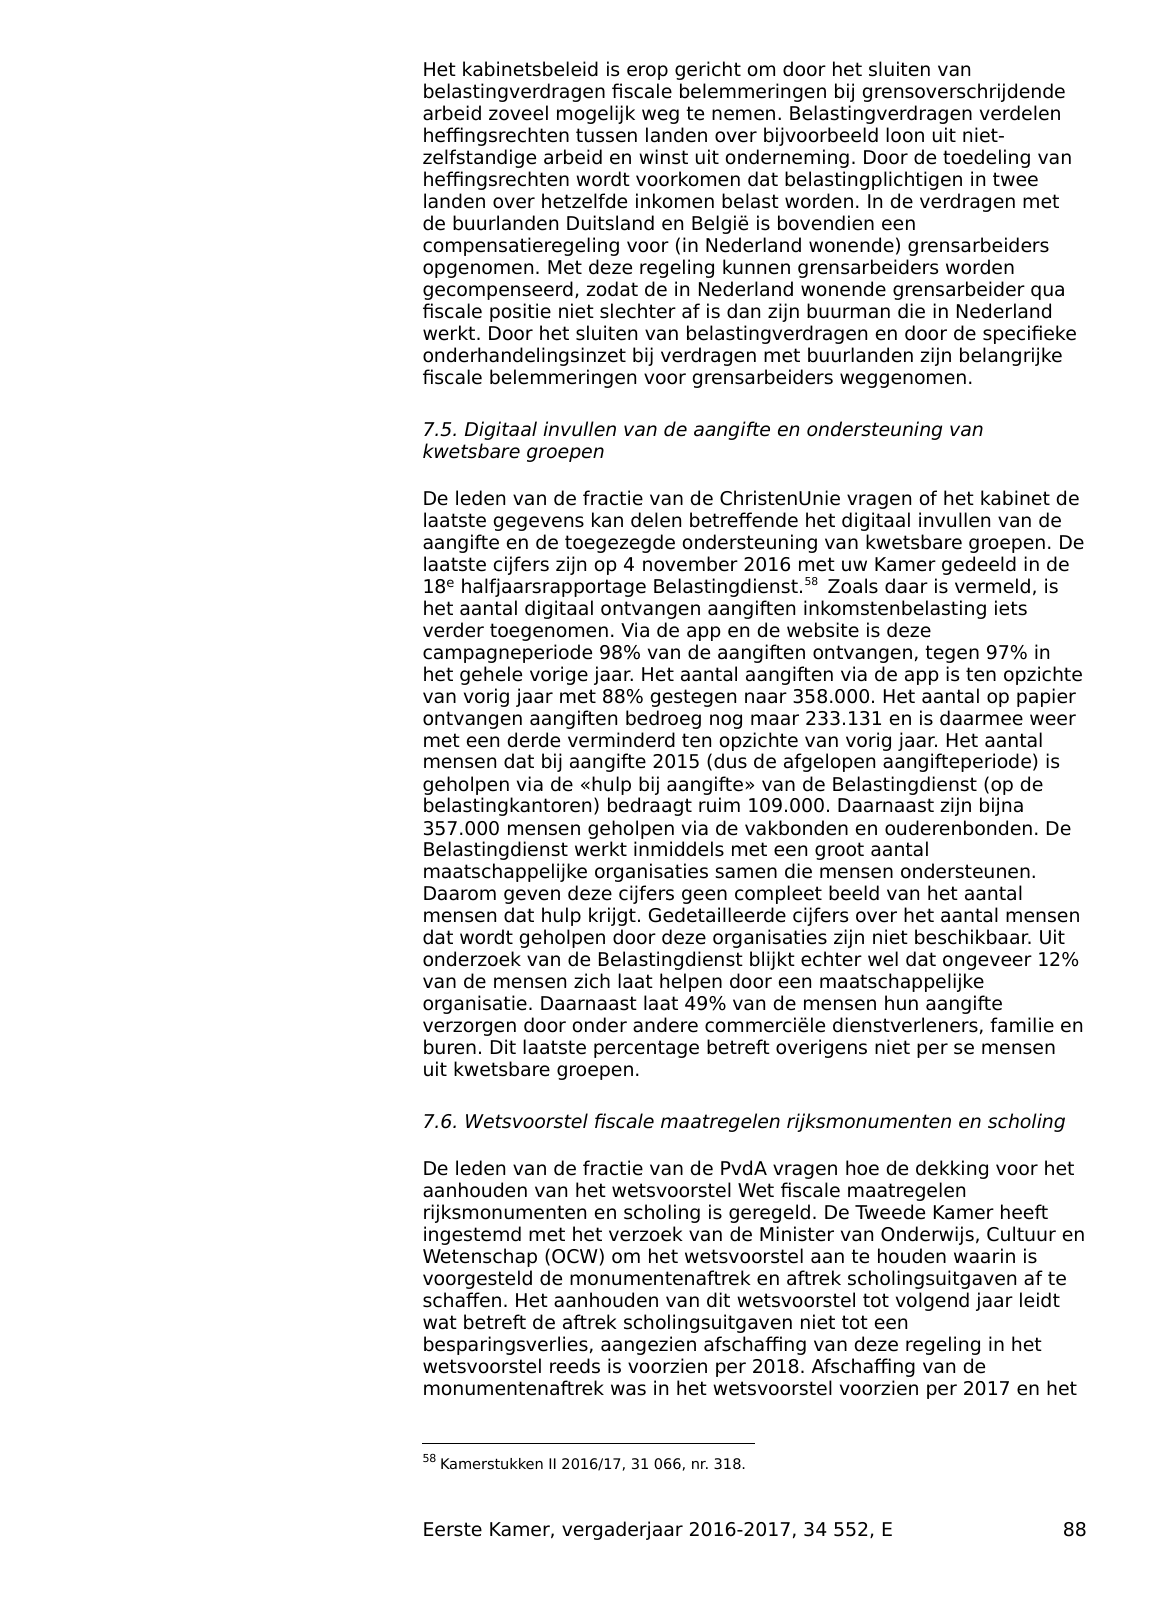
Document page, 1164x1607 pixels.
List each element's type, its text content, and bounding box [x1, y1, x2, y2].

text De leden van de fractie van de ChristenUnie vragen of het kabinet de laatste gegevens kan delen betreffende het digitaal invullen van de aangifte en de toegezegde ondersteuning van kwetsbare groepen. De laatste cijfers zijn op 4 november 2016 met uw Kamer gedeeld in de 18e halfjaarsrapportage Belastingdienst. Zoals daar is vermeld, is het aantal digitaal ontvangen aangiften inkomstenbelasting iets verder toegenomen. Via de app en de website is deze campagneperiode 98% van de aangiften ontvangen, tegen 97% in het gehele vorige jaar. Het aantal aangiften via de app is ten opzichte van vorig jaar met 88% gestegen naar 358.000. Het aantal op papier ontvangen aangiften bedroeg nog maar 233.131 en is daarmee weer met een derde verminderd ten opzichte van vorig jaar. Het aantal mensen dat bij aangifte 2015 (dus de afgelopen aangifteperiode) is geholpen via de «hulp bij aangifte» van de Belastingdienst (op de belastingkantoren) bedraagt ruim 109.000. Daarnaast zijn bijna 357.000 mensen geholpen via de vakbonden en ouderenbonden. De Belastingdienst werkt inmiddels met een groot aantal maatschappelijke organisaties samen die mensen ondersteunen. Daarom geven deze cijfers geen compleet beeld van het aantal mensen dat hulp krijgt. Gedetailleerde cijfers over het aantal mensen dat wordt geholpen door deze organisaties zijn niet beschikbaar. Uit onderzoek van de Belastingdienst blijkt echter wel dat ongeveer 12% van de mensen zich laat helpen door een maatschappelijke organisatie. Daarnaast laat 49% van de mensen hun aangifte verzorgen door onder andere commerciële dienstverleners, familie en buren. Dit laatste percentage betreft overigens niet per se mensen uit kwetsbare groepen. [422, 488, 1087, 1081]
text Kamerstukken II 2016/17, 31 066, nr. 318. [422, 1452, 1087, 1474]
text De leden van de fractie van de PvdA vragen hoe de dekking voor het aanhouden van het wetsvoorstel Wet fiscale maatregelen rijksmonumenten en scholing is geregeld. De Tweede Kamer heeft ingestemd met het verzoek van de Minister van Onderwijs, Cultuur en Wetenschap (OCW) om het wetsvoorstel aan te houden waarin is voorgesteld de monumentenaftrek en aftrek scholingsuitgaven af te schaffen. Het aanhouden van dit wetsvoorstel tot volgend jaar leidt wat betreft de aftrek scholingsuitgaven niet tot een besparingsverlies, aangezien afschaffing van deze regeling in het wetsvoorstel reeds is voorzien per 2018. Afschaffing van de monumentenaftrek was in het wetsvoorstel voorzien per 2017 en het [422, 1158, 1087, 1400]
subtitle 7.6. Wetsvoorstel fiscale maatregelen rijksmonumenten en scholing [422, 1111, 1087, 1133]
text Het kabinetsbeleid is erop gericht om door het sluiten van belastingverdragen fiscale belemmeringen bij grensoverschrijdende arbeid zoveel mogelijk weg te nemen. Belastingverdragen verdelen heffingsrechten tussen landen over bijvoorbeeld loon uit niet-zelfstandige arbeid en winst uit onderneming. Door de toedeling van heffingsrechten wordt voorkomen dat belastingplichtigen in twee landen over hetzelfde inkomen belast worden. In de verdragen met de buurlanden Duitsland en België is bovendien een compensatieregeling voor (in Nederland wonende) grensarbeiders opgenomen. Met deze regeling kunnen grensarbeiders worden gecompenseerd, zodat de in Nederland wonende grensarbeider qua fiscale positie niet slechter af is dan zijn buurman die in Nederland werkt. Door het sluiten van belastingverdragen en door de specifieke onderhandelingsinzet bij verdragen met buurlanden zijn belangrijke fiscale belemmeringen voor grensarbeiders weggenomen. [422, 59, 1087, 389]
subtitle 7.5. Digitaal invullen van de aangifte en ondersteuning van kwetsbare groepen [422, 419, 1087, 463]
